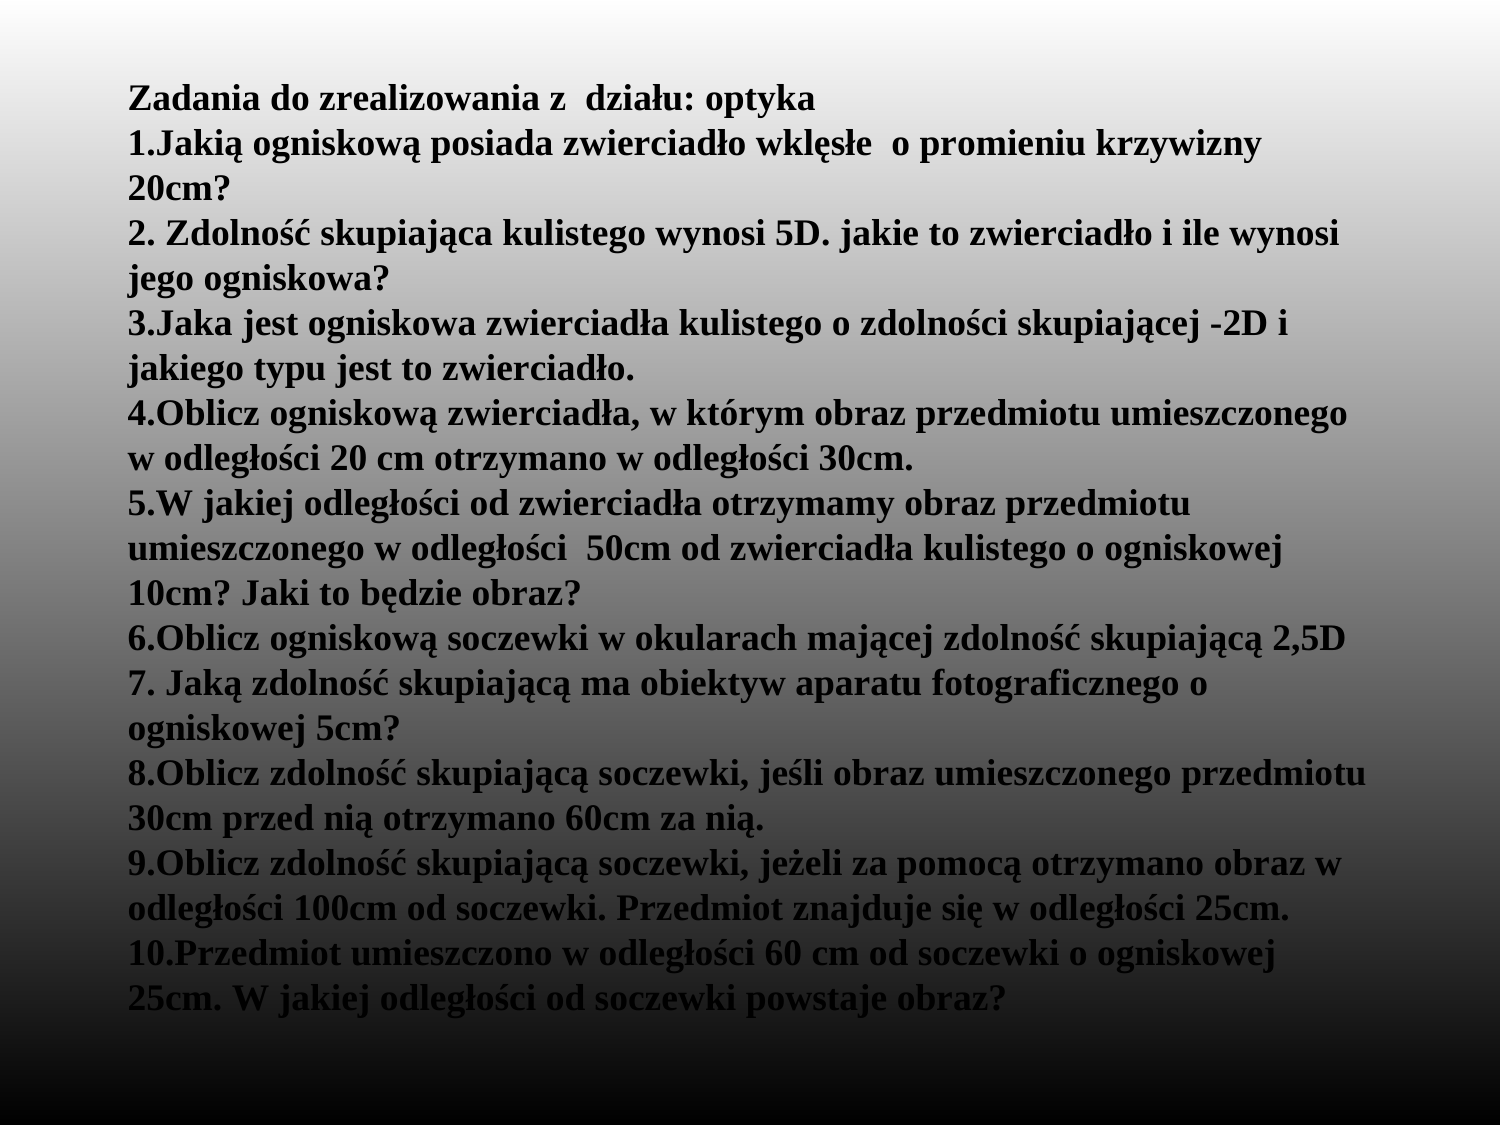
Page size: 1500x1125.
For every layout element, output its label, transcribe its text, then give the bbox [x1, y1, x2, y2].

text_box Zadania do zrealizowania z działu: optyka 1.Jakią ogniskową posiada zwierciadło wklęsłe o promieniu krzywizny 20cm? 2. Zdolność skupiająca kulistego wynosi 5D. jakie to zwierciadło i ile wynosi jego ogniskowa? 3.Jaka jest ogniskowa zwierciadła kulistego o zdolności skupiającej -2D i jakiego typu jest to zwierciadło. 4.Oblicz ogniskową zwierciadła, w którym obraz przedmiotu umieszczonego w odległości 20 cm otrzymano w odległości 30cm. 5.W jakiej odległości od zwierciadła otrzymamy obraz przedmiotu umieszczonego w odległości 50cm od zwierciadła kulistego o ogniskowej 10cm? Jaki to będzie obraz? 6.Oblicz ogniskową soczewki w okularach mającej zdolność skupiającą 2,5D 7. Jaką zdolność skupiającą ma obiektyw aparatu fotograficznego o ogniskowej 5cm? 8.Oblicz zdolność skupiającą soczewki, jeśli obraz umieszczonego przedmiotu 30cm przed nią otrzymano 60cm za nią. 9.Oblicz zdolność skupiającą soczewki, jeżeli za pomocą otrzymano obraz w odległości 100cm od soczewki. Przedmiot znajduje się w odległości 25cm. 10.Przedmiot umieszczono w odległości 60 cm od soczewki o ogniskowej 25cm. W jakiej odległości od soczewki powstaje obraz? [112, 58, 1388, 1079]
